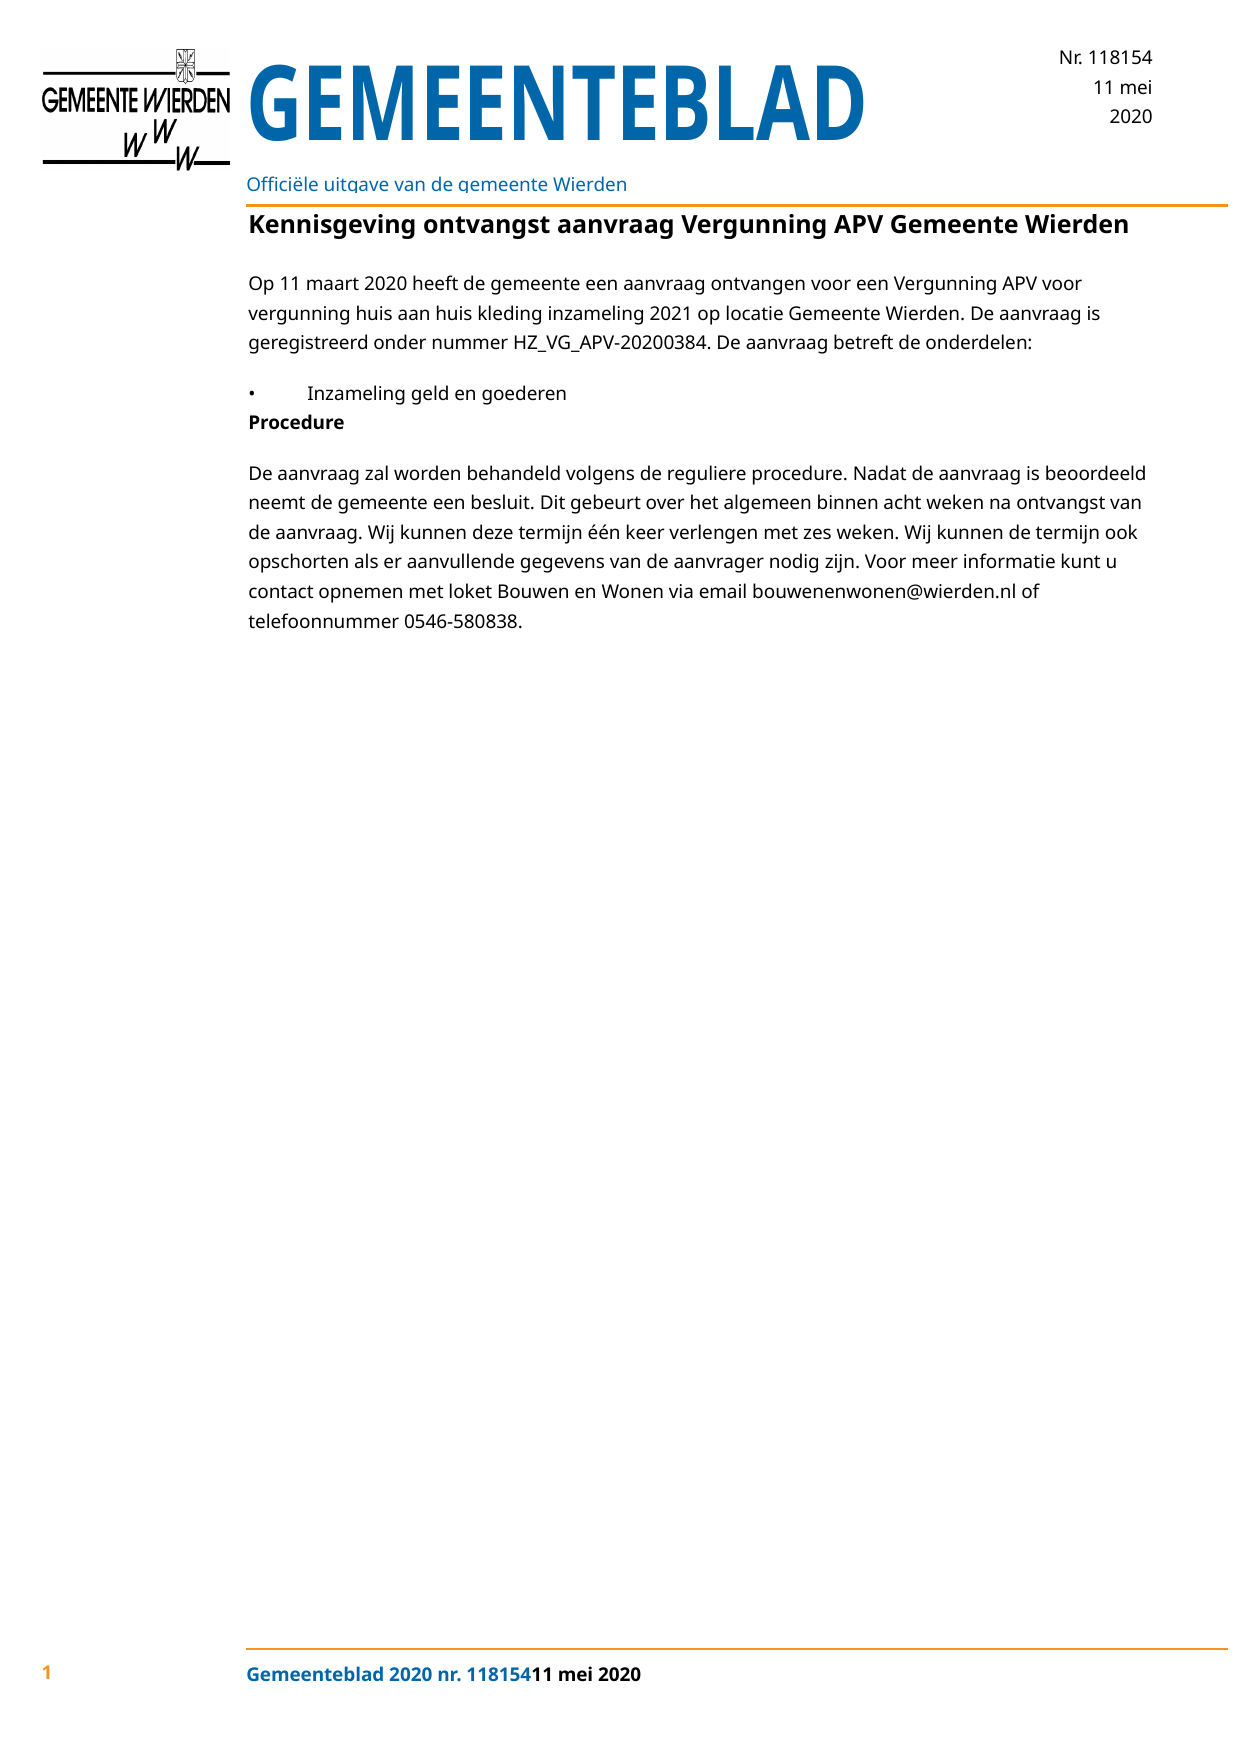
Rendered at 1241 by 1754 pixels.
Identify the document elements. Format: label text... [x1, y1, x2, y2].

text De aanvraag zal worden behandeld volgens de reguliere procedure. Nadat de aanvraag is beoordeeld neemt de gemeente een besluit. Dit gebeurt over het algemeen binnen acht weken na ontvangst van de aanvraag. Wij kunnen deze termijn één keer verlengen met zes weken. Wij kunnen de termijn ook opschorten als er aanvullende gegevens van de aanvrager nodig zijn. Voor meer informatie kunt u contact opnemen met loket Bouwen en Wonen via email bouwenenwonen@wierden.nl of telefoonnummer 0546-580838. [248, 460, 1152, 633]
text Op 11 maart 2020 heeft de gemeente een aanvraag ontvangen voor een Vergunning APV voor vergunning huis aan huis kleding inzameling 2021 op locatie Gemeente Wierden. De aanvraag is geregistreerd onder nummer HZ_VG_APV-20200384. De aanvraag betreft de onderdelen: [248, 270, 1152, 355]
list Inzameling geld en goederen [248, 380, 1152, 406]
text Kennisgeving ontvangst aanvraag Vergunning APV Gemeente Wierden [248, 207, 1152, 241]
picture [41, 47, 231, 172]
text Procedure [248, 409, 1152, 435]
